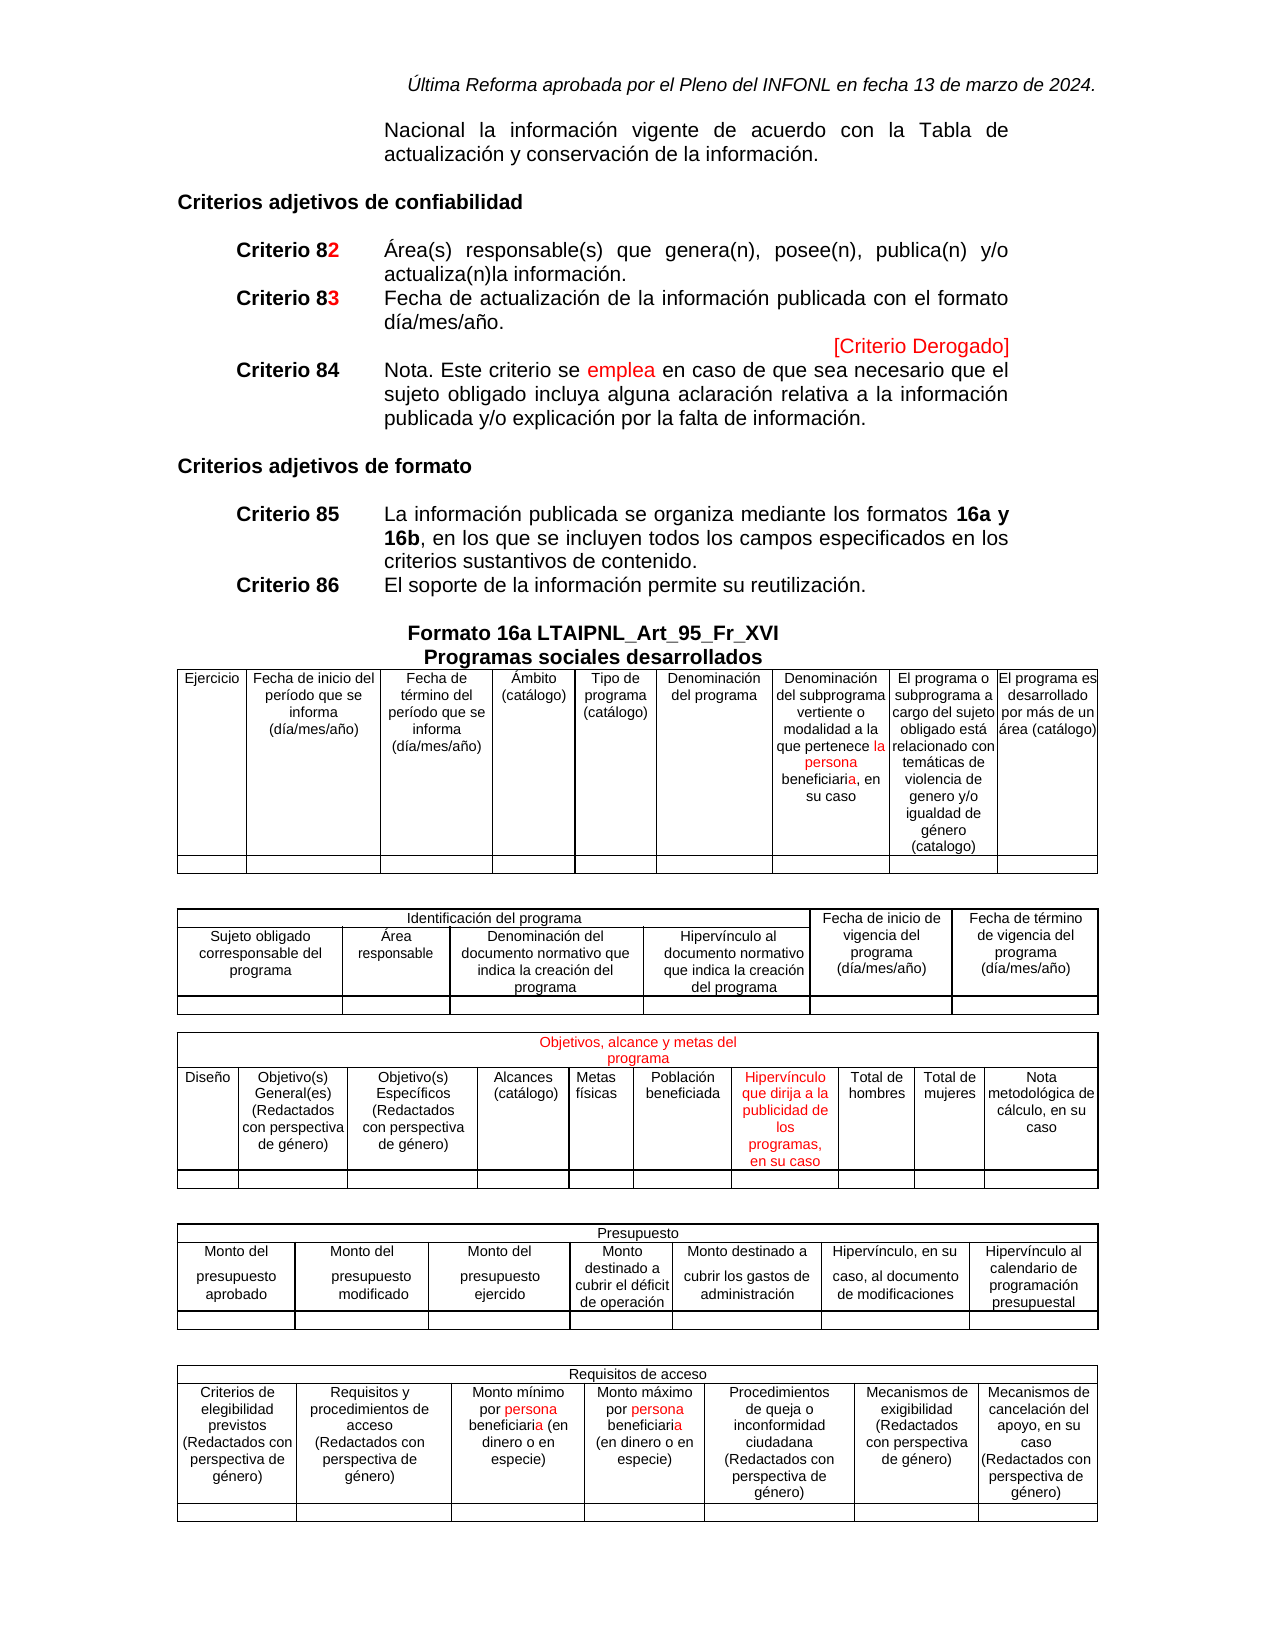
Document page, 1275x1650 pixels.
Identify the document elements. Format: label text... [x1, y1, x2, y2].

table_cell presupuesto [178, 1266, 294, 1284]
table_cell Requisitos y procedimientos de acceso (Redactados con perspectiva de género) [297, 1384, 451, 1503]
text Criterio 83 Fecha de actualización de la información publicada con el formato día/mes/año. [236, 286, 1009, 334]
table_cell [571, 1312, 672, 1328]
table_header Requisitos de acceso [178, 1366, 1097, 1382]
table_cell Población beneficiada [634, 1068, 731, 1169]
table_cell Alcances (catálogo) [478, 1068, 568, 1169]
table_cell [178, 997, 342, 1013]
table_cell Monto del [429, 1243, 569, 1266]
table_cell Monto del [178, 1243, 294, 1266]
table_cell Hipervínculo al calendario de programación presupuestal [970, 1243, 1097, 1310]
table_cell Hipervínculo al documento normativo que indica la creación del programa [644, 928, 809, 995]
table_cell [452, 1504, 584, 1521]
text Criterio 86 El soporte de la información permite su reutilización. [236, 573, 1009, 597]
table_cell [493, 856, 574, 872]
table_cell Monto máximo por persona beneficiaria (en dinero o en especie) [585, 1384, 704, 1503]
table_header Fecha de término del período que se informa (día/mes/año) [381, 670, 492, 855]
table_cell [297, 1504, 451, 1521]
table_cell caso, al documento [822, 1266, 969, 1284]
table_cell [890, 856, 997, 872]
table_cell Total de hombres [839, 1068, 914, 1169]
table_cell Criterios de elegibilidad previstos (Redactados con perspectiva de género) [178, 1384, 296, 1503]
table_cell Nota metodológica de cálculo, en su caso [985, 1068, 1097, 1169]
table_cell Total de mujeres [915, 1068, 984, 1169]
table_header Tipo de programa (catálogo) [576, 670, 656, 855]
text Programas sociales desarrollados [177, 645, 1009, 669]
table_cell [839, 1171, 914, 1187]
table_cell Procedimientos de queja o inconformidad ciudadana (Redactados con perspectiva de género) [705, 1384, 854, 1503]
table_cell Objetivo(s) Específicos (Redactados con perspectiva de género) [348, 1068, 477, 1169]
table_cell [915, 1171, 984, 1187]
table_cell de modificaciones [822, 1284, 969, 1310]
table_cell Denominación del documento normativo que indica la creación del programa [451, 928, 643, 995]
table_cell [296, 1312, 428, 1328]
table_cell Mecanismos de cancelación del apoyo, en su caso (Redactados con perspectiva de género) [979, 1384, 1097, 1503]
table_header Denominación del subprograma vertiente o modalidad a la que pertenece la persona beneficiaria, en su caso [773, 670, 889, 855]
table_cell [970, 1312, 1097, 1328]
table_cell [705, 1504, 854, 1521]
table_cell [178, 1504, 296, 1521]
text Formato 16a LTAIPNL_Art_95_Fr_XVI [177, 621, 1009, 645]
table_cell Monto destinado a [673, 1243, 821, 1266]
text Nacional la información vigente de acuerdo con la Tabla de actualización y conservación de la información. [236, 118, 1009, 166]
table_cell [657, 856, 772, 872]
table_cell [644, 997, 809, 1013]
table_cell presupuesto [296, 1266, 428, 1284]
table_cell Monto mínimo por persona beneficiaria (en dinero o en especie) [452, 1384, 584, 1503]
table_cell Diseño [178, 1068, 238, 1169]
table_cell Monto del [296, 1243, 428, 1266]
table_cell [576, 856, 656, 872]
table_cell Sujeto obligado corresponsable del programa [178, 928, 342, 995]
table_cell [178, 856, 246, 872]
text [Criterio Derogado] [236, 334, 1009, 358]
table_cell [381, 856, 492, 872]
table_cell [822, 1312, 969, 1328]
table_header Fecha de término de vigencia del programa (día/mes/año) [953, 910, 1097, 995]
table_cell Objetivo(s) General(es) (Redactados con perspectiva de género) [239, 1068, 347, 1169]
table_header Fecha de inicio de vigencia del programa (día/mes/año) [811, 910, 951, 995]
table_cell presupuesto [429, 1266, 569, 1284]
table_cell administración [673, 1284, 821, 1310]
text Criterio 82 Área(s) responsable(s) que genera(n), posee(n), publica(n) y/o actualiza(n)la información. [236, 238, 1009, 286]
table_cell Monto destinado a cubrir el déficit de operación [571, 1243, 672, 1310]
table_cell [451, 997, 643, 1013]
table_cell Hipervínculo, en su [822, 1243, 969, 1266]
table_cell [811, 997, 951, 1013]
table_cell [178, 1171, 238, 1187]
table_cell cubrir los gastos de [673, 1266, 821, 1284]
table_cell [247, 856, 380, 872]
table_cell [585, 1504, 704, 1521]
table_cell [773, 856, 889, 872]
table_cell [953, 997, 1097, 1013]
table_cell [673, 1312, 821, 1328]
table_header Fecha de inicio del período que se informa (día/mes/año) [247, 670, 380, 855]
table_cell [570, 1171, 633, 1187]
table_header Objetivos, alcance y metas del programa [178, 1033, 1097, 1067]
table_header El programa es desarrollado por más de un área (catálogo) [998, 670, 1097, 855]
table_cell [998, 856, 1097, 872]
text Criterios adjetivos de formato [177, 453, 1009, 477]
table_cell [634, 1171, 731, 1187]
table_cell [178, 1312, 294, 1328]
table_header Presupuesto [178, 1225, 1097, 1242]
table_cell [979, 1504, 1097, 1521]
table_cell [478, 1171, 568, 1187]
table_cell Mecanismos de exigibilidad (Redactados con perspectiva de género) [855, 1384, 978, 1503]
table_header Identificación del programa [178, 910, 809, 926]
table_cell ejercido [429, 1284, 569, 1310]
text Criterio 84 Nota. Este criterio se emplea en caso de que sea necesario que el sujeto obligado incluya alguna aclaración relativa a la información publicada y/o explicación por la falta de información. [236, 358, 1009, 429]
table_cell [985, 1171, 1097, 1187]
table_cell [343, 997, 449, 1013]
text Criterios adjetivos de confiabilidad [177, 190, 1009, 214]
table_header Denominación del programa [657, 670, 772, 855]
table_header Ejercicio [178, 670, 246, 855]
text Criterio 85 La información publicada se organiza mediante los formatos 16a y 16b, en los que se incluyen todos los campos especificados en los criterios sustantivos de contenido. [236, 501, 1009, 573]
table_cell modificado [296, 1284, 428, 1310]
table_cell [348, 1171, 477, 1187]
table_cell [855, 1504, 978, 1521]
table_cell aprobado [178, 1284, 294, 1310]
table_cell [429, 1312, 569, 1328]
table_header El programa o subprograma a cargo del sujeto obligado está relacionado con temáticas de violencia de genero y/o igualdad de género (catalogo) [890, 670, 997, 855]
table_cell Hipervínculo que dirija a la publicidad de los programas, en su caso [732, 1068, 838, 1169]
table_cell [732, 1171, 838, 1187]
table_cell Metas físicas [570, 1068, 633, 1169]
table_header Ámbito (catálogo) [493, 670, 574, 855]
table_cell Área responsable [343, 928, 449, 995]
table_cell [239, 1171, 347, 1187]
